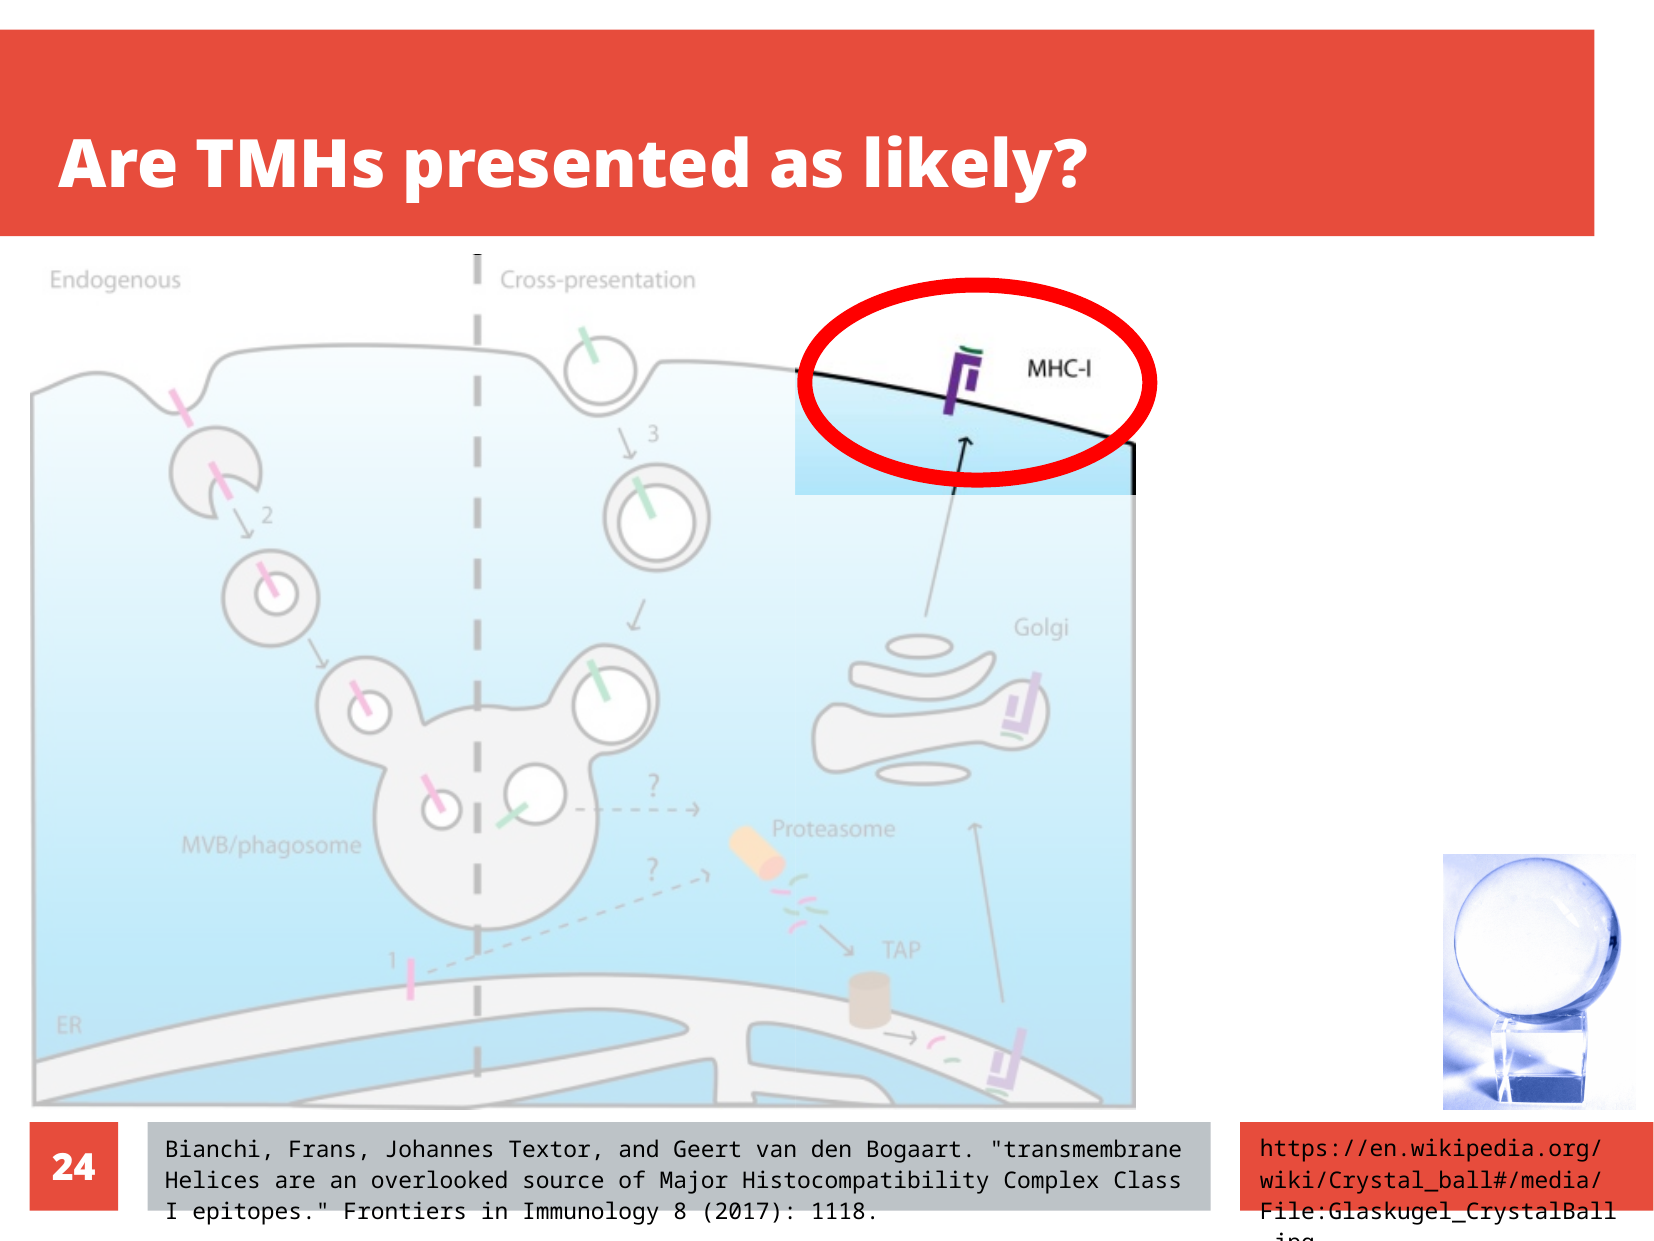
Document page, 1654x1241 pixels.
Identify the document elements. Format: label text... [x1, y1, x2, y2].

picture [813, 293, 1136, 472]
text_box Bianchi, Frans, Johannes Textor, and Geert van den Bogaart. "transmembrane Helices are an overlooked source of Major Histocompatibility Complex Class I epitopes." Frontiers in Immunology 8 (2017): 1118. [150, 1125, 1201, 1210]
picture [1443, 854, 1636, 1111]
title Are TMHs presented as likely? [59, 59, 1595, 207]
text_box [30, 255, 1171, 1111]
text_box https://en.wikipedia.org/wiki/Crystal_ball#/media/File:Glaskugel_CrystalBall.jpg [1245, 1125, 1636, 1209]
picture [30, 254, 1136, 495]
